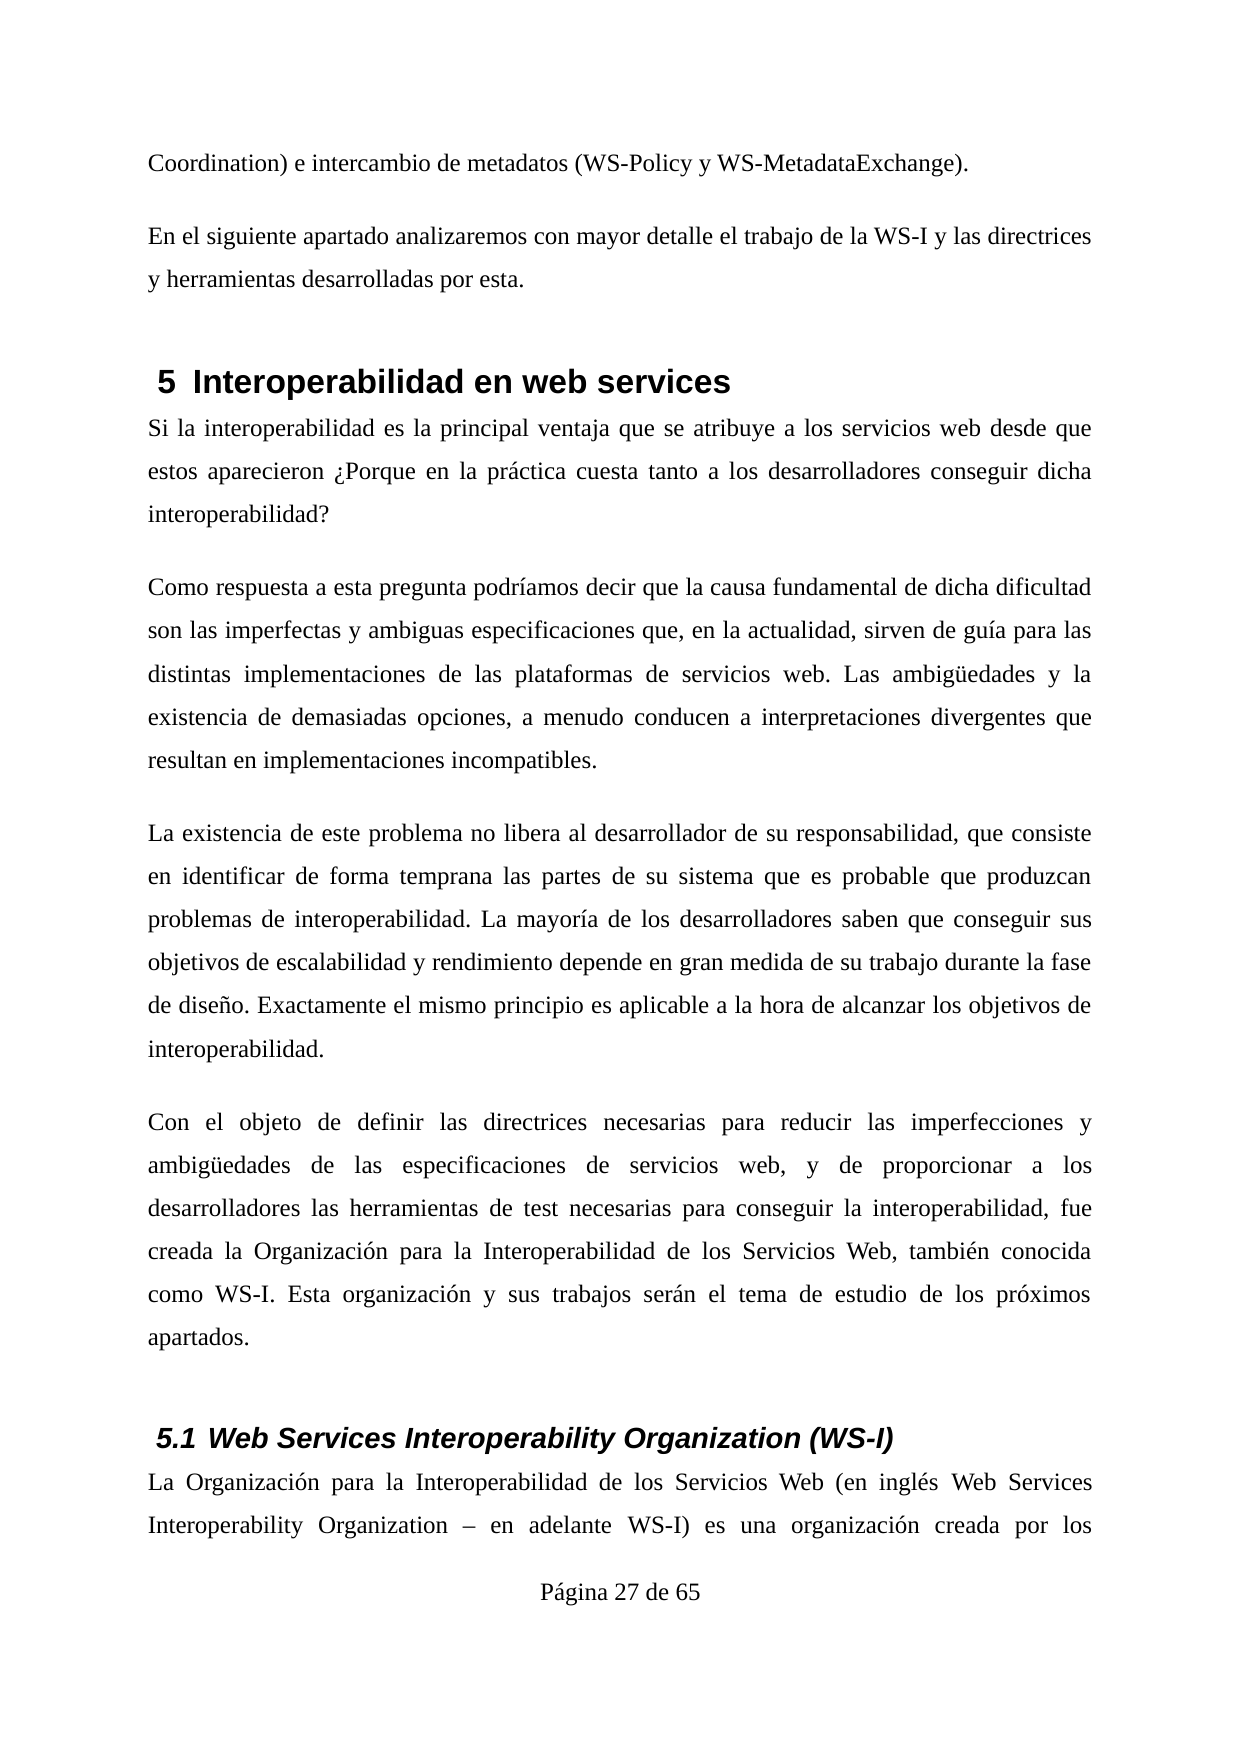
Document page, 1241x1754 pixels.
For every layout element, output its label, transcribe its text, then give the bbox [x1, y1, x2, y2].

subtitle Interoperabilidad en web services [148, 362, 1093, 401]
text La Organización para la Interoperabilidad de los Servicios Web (en inglés Web Services Interoperability Organization – en adelante WS-I) es una organización creada por los [148, 1467, 1093, 1538]
text En el siguiente apartado analizaremos con mayor detalle el trabajo de la WS-I y las directrices y herramientas desarrolladas por esta. [148, 221, 1093, 293]
text Con el objeto de definir las directrices necesarias para reducir las imperfecciones y ambigüedades de las especificaciones de servicios web, y de proporcionar a los desarrolladores las herramientas de test necesarias para conseguir la interoperabilidad, fue creada la Organización para la Interoperabilidad de los Servicios Web, también conocida como WS-I. Esta organización y sus trabajos serán el tema de estudio de los próximos apartados. [148, 1107, 1093, 1351]
text La existencia de este problema no libera al desarrollador de su responsabilidad, que consiste en identificar de forma temprana las partes de su sistema que es probable que produzcan problemas de interoperabilidad. La mayoría de los desarrolladores saben que conseguir sus objetivos de escalabilidad y rendimiento depende en gran medida de su trabajo durante la fase de diseño. Exactamente el mismo principio es aplicable a la hora de alcanzar los objetivos de interoperabilidad. [148, 818, 1093, 1062]
text Si la interoperabilidad es la principal ventaja que se atribuye a los servicios web desde que estos aparecieron ¿Porque en la práctica cuesta tanto a los desarrolladores conseguir dicha interoperabilidad? [148, 413, 1093, 528]
subtitle Web Services Interoperability Organization (WS-I) [148, 1421, 1093, 1454]
text Como respuesta a esta pregunta podríamos decir que la causa fundamental de dicha dificultad son las imperfectas y ambiguas especificaciones que, en la actualidad, sirven de guía para las distintas implementaciones de las plataformas de servicios web. Las ambigüedades y la existencia de demasiadas opciones, a menudo conducen a interpretaciones divergentes que resultan en implementaciones incompatibles. [148, 572, 1093, 774]
text Coordination) e intercambio de metadatos (WS-Policy y WS-MetadataExchange). [148, 148, 1093, 176]
